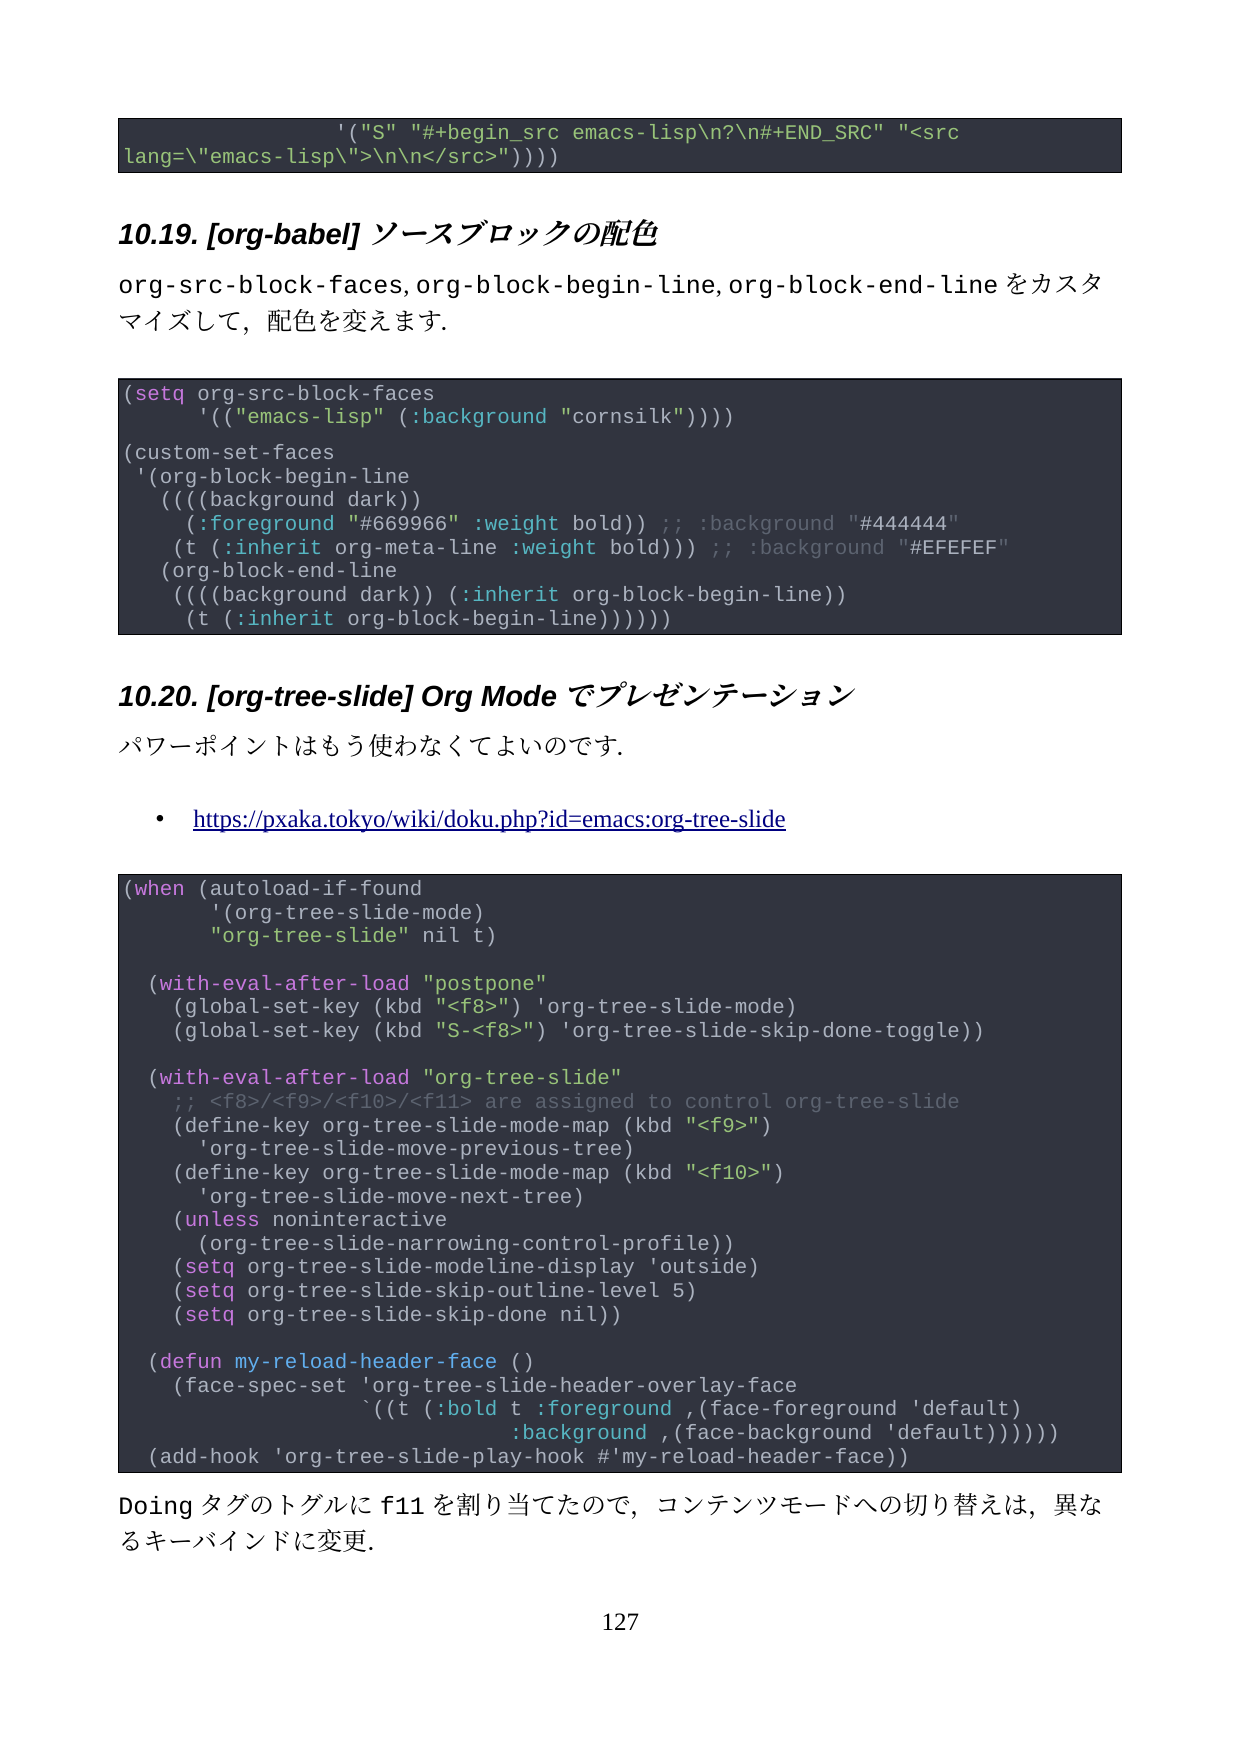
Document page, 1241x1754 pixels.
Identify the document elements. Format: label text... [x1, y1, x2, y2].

text ;; <f8>/<f9>/<f10>/<f11> are assigned to control org-tree-slide [119, 1087, 1121, 1111]
text Doing タグのトグルに f11 を割り当てたので，コンテンツモードへの切り替えは，異なるキーバインドに変更． [118, 1486, 1122, 1558]
text (global-set-key (kbd "<f8>") 'org-tree-slide-mode) [119, 992, 1121, 1016]
text (define-key org-tree-slide-mode-map (kbd "<f10>") [119, 1158, 1121, 1182]
text (with-eval-after-load "org-tree-slide" [119, 1063, 1121, 1087]
text (face-spec-set 'org-tree-slide-header-overlay-face [119, 1371, 1121, 1394]
text (t (:inherit org-block-begin-line)))))) [119, 604, 1121, 634]
text (setq org-tree-slide-skip-outline-level 5) [119, 1276, 1121, 1300]
text (org-block-end-line [119, 556, 1121, 580]
text (t (:inherit org-meta-line :weight bold))) ;; :background "#EFEFEF" [119, 533, 1121, 556]
text :background ,(face-background 'default)))))) [119, 1418, 1121, 1442]
list https://pxaka.tokyo/wiki/doku.php?id=emacs:org-tree-slide [156, 804, 1122, 862]
text '(("emacs-lisp" (:background "cornsilk")))) [119, 402, 1121, 430]
text 'org-tree-slide-move-previous-tree) [119, 1134, 1121, 1158]
text パワーポイントはもう使わなくてよいのです． [118, 727, 1122, 792]
text (global-set-key (kbd "S-<f8>") 'org-tree-slide-skip-done-toggle)) [119, 1016, 1121, 1040]
text (setq org-src-block-faces [119, 380, 1121, 402]
text org-src-block-faces, org-block-begin-line, org-block-end-line をカスタマイズして，配色を変えます． [118, 265, 1122, 366]
text (when (autoload-if-found [119, 875, 1121, 898]
subtitle [org-babel] ソースブロックの配色 [118, 211, 1122, 253]
text `((t (:bold t :foreground ,(face-foreground 'default) [119, 1394, 1121, 1418]
text ((((background dark)) [119, 486, 1121, 509]
text (setq org-tree-slide-skip-done nil)) [119, 1300, 1121, 1323]
subtitle [org-tree-slide] Org Modeでプレゼンテーション [118, 673, 1122, 714]
text (:foreground "#669966" :weight bold)) ;; :background "#444444" [119, 509, 1121, 533]
text "org-tree-slide" nil t) [119, 922, 1121, 945]
text 'org-tree-slide-move-next-tree) [119, 1182, 1121, 1205]
text (add-hook 'org-tree-slide-play-hook #'my-reload-header-face)) [119, 1442, 1121, 1472]
text (with-eval-after-load "postpone" [119, 969, 1121, 992]
text (custom-set-faces [119, 438, 1121, 462]
text ((((background dark)) (:inherit org-block-begin-line)) [119, 580, 1121, 604]
text '("S" "#+begin_src emacs-lisp\n?\n#+END_SRC" "<src lang=\"emacs-lisp\">\n\n</src>")))) [119, 119, 1121, 172]
text (unless noninteractive [119, 1205, 1121, 1229]
text '(org-tree-slide-mode) [119, 898, 1121, 922]
text (defun my-reload-header-face () [119, 1347, 1121, 1371]
text (org-tree-slide-narrowing-control-profile)) [119, 1229, 1121, 1253]
text '(org-block-begin-line [119, 462, 1121, 486]
text (define-key org-tree-slide-mode-map (kbd "<f9>") [119, 1111, 1121, 1134]
text (setq org-tree-slide-modeline-display 'outside) [119, 1253, 1121, 1276]
